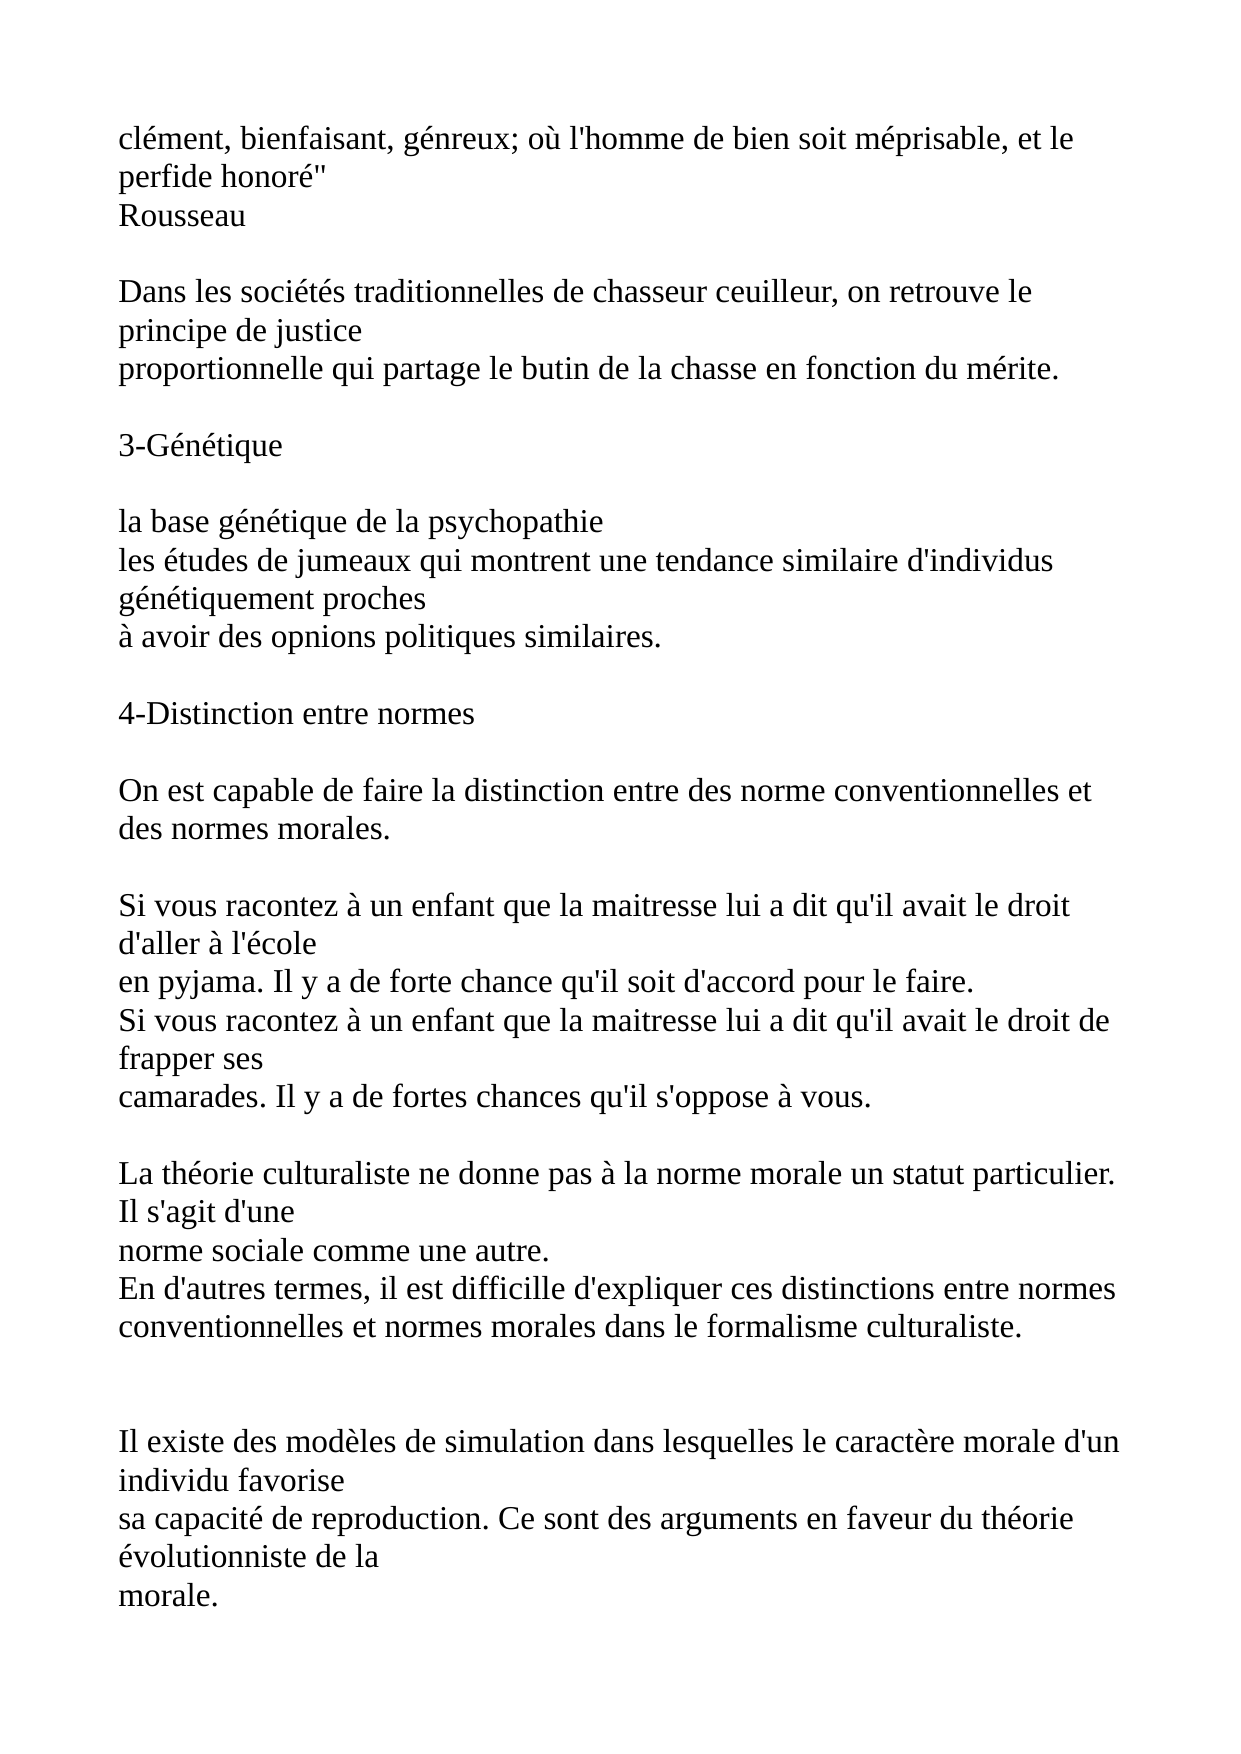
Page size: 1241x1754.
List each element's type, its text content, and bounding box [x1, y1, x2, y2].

text sa capacité de reproduction. Ce sont des arguments en faveur du théorie évolutionniste de la [118, 1498, 1122, 1575]
text conventionnelles et normes morales dans le formalisme culturaliste. [118, 1306, 1122, 1345]
text Dans les sociétés traditionnelles de chasseur ceuilleur, on retrouve le principe de justice [118, 271, 1122, 348]
text Il existe des modèles de simulation dans lesquelles le caractère morale d'un individu favorise [118, 1421, 1122, 1498]
text En d'autres termes, il est difficille d'expliquer ces distinctions entre normes [118, 1268, 1122, 1306]
text 4-Distinction entre normes [118, 693, 1122, 731]
text 3-Génétique [118, 425, 1122, 463]
text en pyjama. Il y a de forte chance qu'il soit d'accord pour le faire. [118, 961, 1122, 1000]
text la base génétique de la psychopathie [118, 501, 1122, 540]
text Si vous racontez à un enfant que la maitresse lui a dit qu'il avait le droit d'aller à l'école [118, 885, 1122, 961]
text Si vous racontez à un enfant que la maitresse lui a dit qu'il avait le droit de frapper ses [118, 1000, 1122, 1076]
text les études de jumeaux qui montrent une tendance similaire d'individus génétiquement proches [118, 540, 1122, 616]
text norme sociale comme une autre. [118, 1230, 1122, 1268]
text proportionnelle qui partage le butin de la chasse en fonction du mérite. [118, 348, 1122, 386]
text camarades. Il y a de fortes chances qu'il s'oppose à vous. [118, 1076, 1122, 1115]
text Rousseau [118, 195, 1122, 233]
text On est capable de faire la distinction entre des norme conventionnelles et des normes morales. [118, 770, 1122, 846]
text La théorie culturaliste ne donne pas à la norme morale un statut particulier. Il s'agit d'une [118, 1153, 1122, 1230]
text clément, bienfaisant, génreux; où l'homme de bien soit méprisable, et le perfide honoré" [118, 118, 1122, 195]
text morale. [118, 1575, 1122, 1613]
text à avoir des opnions politiques similaires. [118, 616, 1122, 655]
